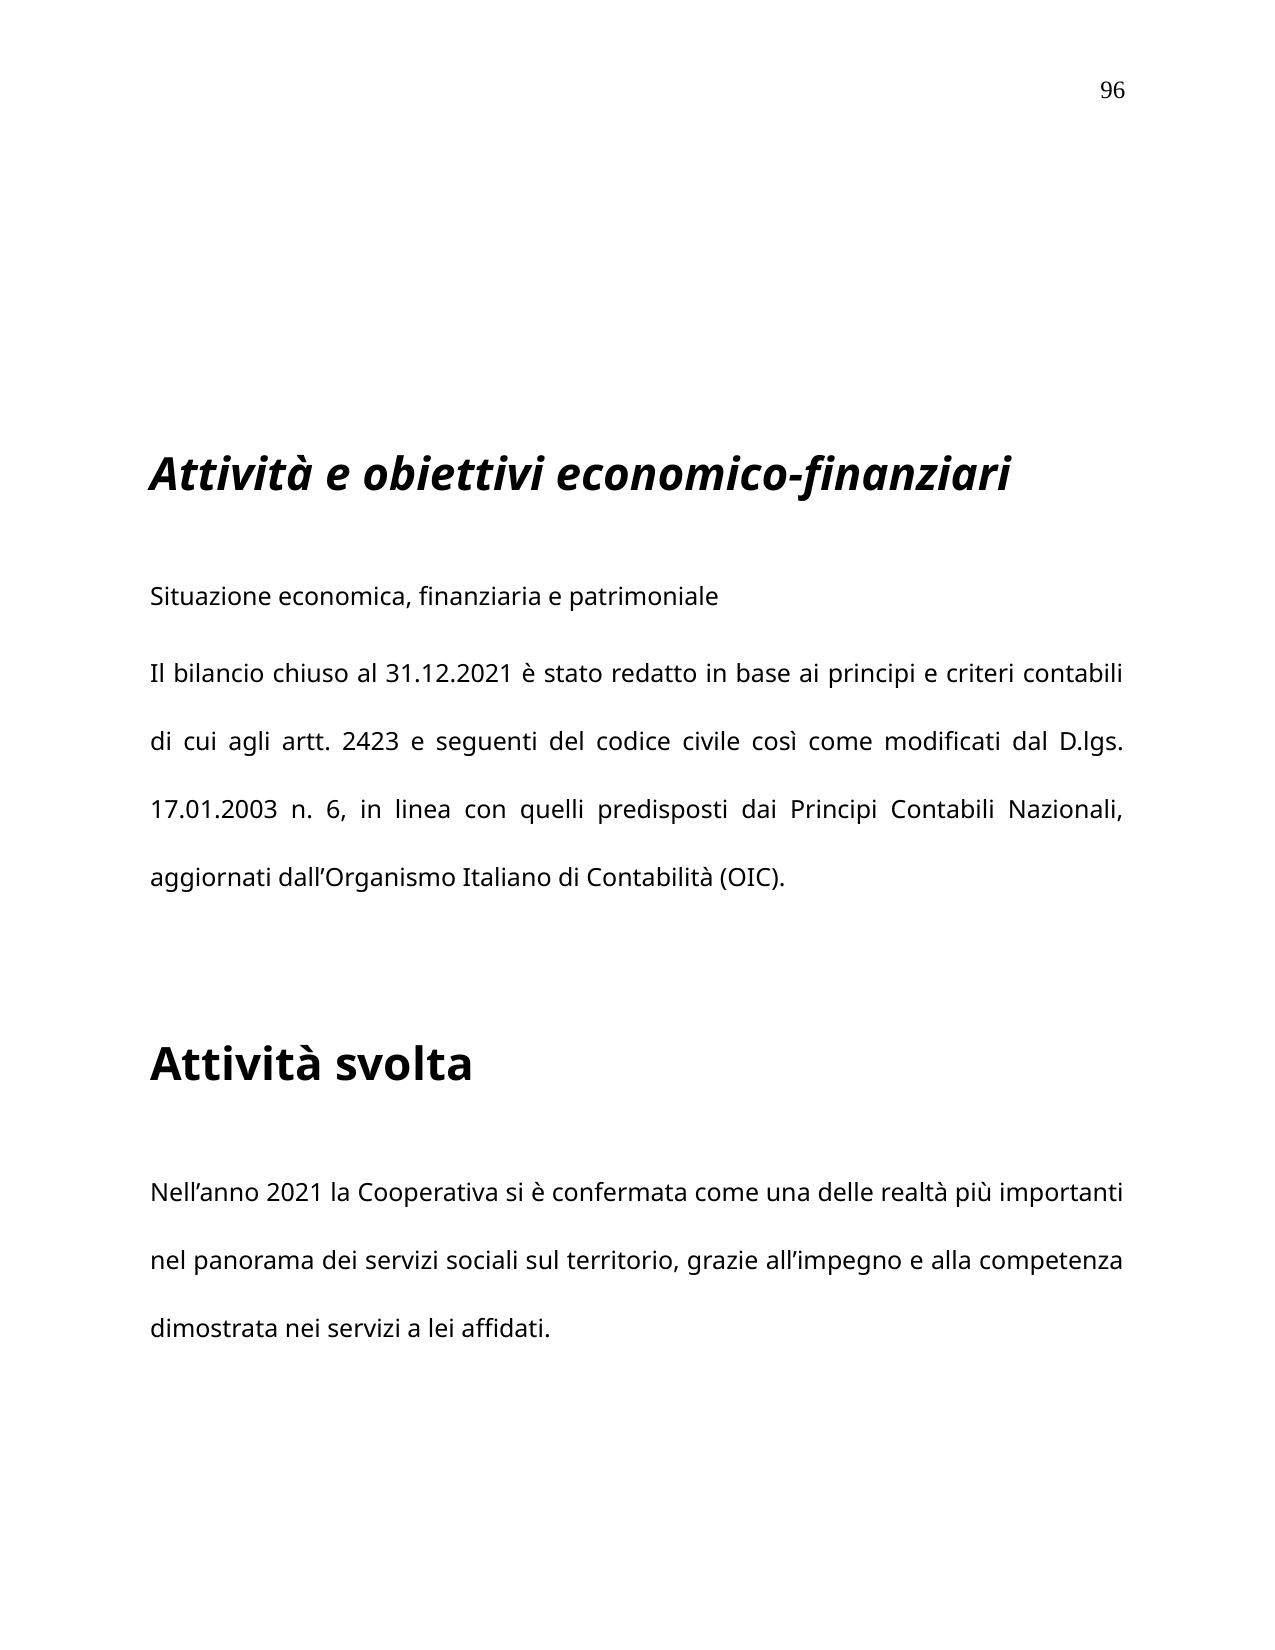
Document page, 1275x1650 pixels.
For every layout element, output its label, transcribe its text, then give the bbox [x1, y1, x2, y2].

text Situazione economica, finanziaria e patrimoniale [150, 578, 1125, 612]
text Nell’anno 2021 la Cooperativa si è confermata come una delle realtà più importanti nel panorama dei servizi sociali sul territorio, grazie all’impegno e alla competenza dimostrata nei servizi a lei affidati. [150, 1174, 1125, 1345]
text Il bilancio chiuso al 31.12.2021 è stato redatto in base ai principi e criteri contabili di cui agli artt. 2423 e seguenti del codice civile così come modificati dal D.lgs. 17.01.2003 n. 6, in linea con quelli predisposti dai Principi Contabili Nazionali, aggiornati dall’Organismo Italiano di Contabilità (OIC). [150, 655, 1125, 894]
text Attività svolta [150, 1032, 1125, 1094]
subtitle Attività e obiettivi economico-finanziari [150, 441, 1125, 503]
